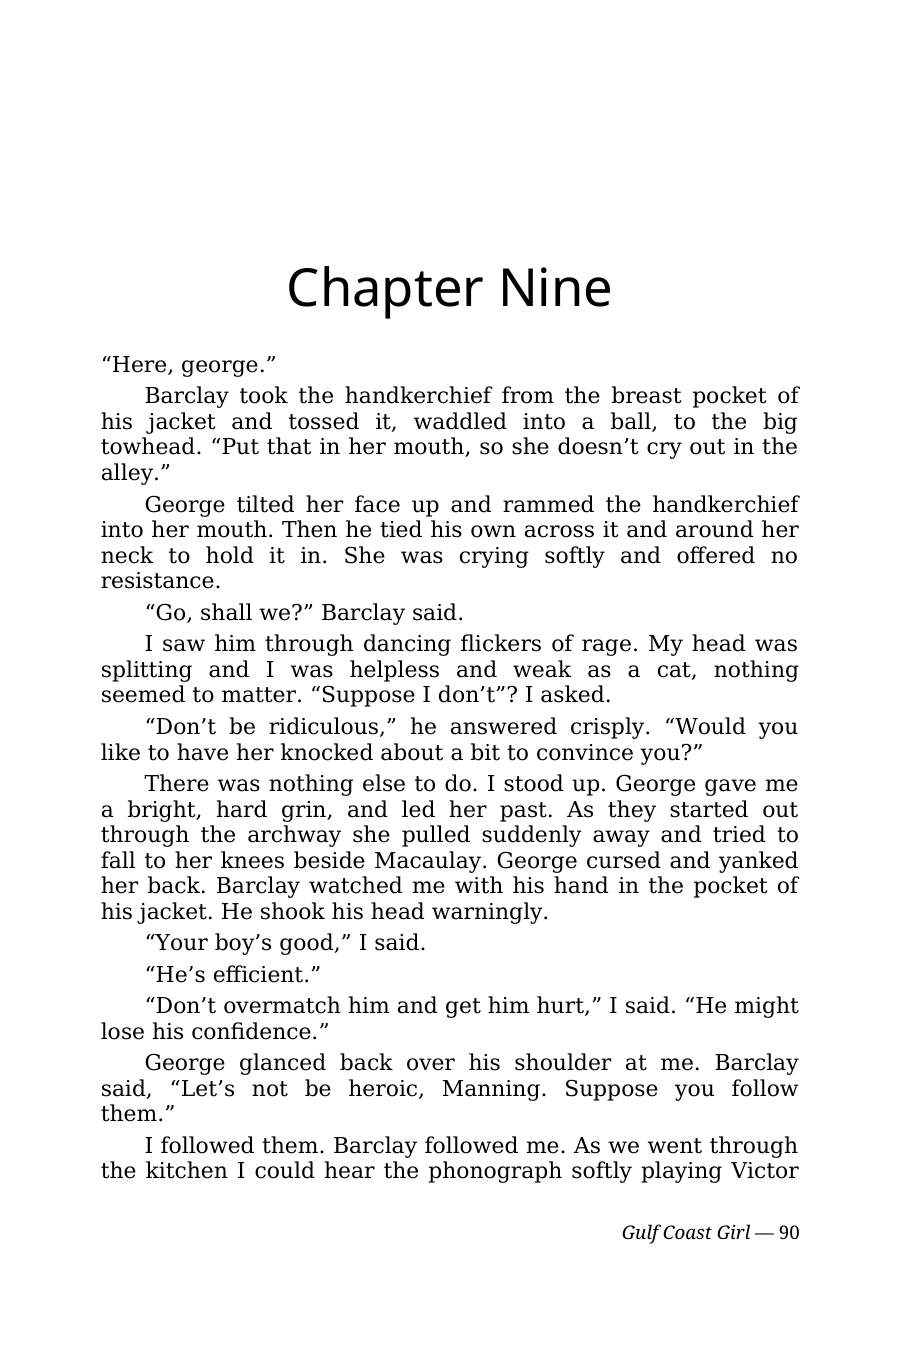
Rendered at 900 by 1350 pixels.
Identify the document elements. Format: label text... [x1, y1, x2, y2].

text George tilted her face up and rammed the handkerchief into her mouth. Then he tied his own across it and around her neck to hold it in. She was crying softly and offered no resistance. [101, 492, 799, 594]
text “Here, george.” [101, 352, 799, 378]
subtitle Chapter Nine [101, 251, 799, 322]
text I followed them. Barclay followed me. As we went through the kitchen I could hear the phonograph softly playing Victor [101, 1133, 799, 1184]
text “Don’t be ridiculous,” he answered crisply. “Would you like to have her knocked about a bit to convince you?” [101, 714, 799, 765]
text George glanced back over his shoulder at me. Barclay said, “Let’s not be heroic, Manning. Suppose you follow them.” [101, 1051, 799, 1127]
text “Go, shall we?” Barclay said. [101, 600, 799, 625]
text Barclay took the handkerchief from the breast pocket of his jacket and tossed it, waddled into a ball, to the big towhead. “Put that in her mouth, so she doesn’t cry out in the alley.” [101, 384, 799, 486]
text “He’s efficient.” [101, 962, 799, 987]
text “Your boy’s good,” I said. [101, 930, 799, 956]
text “Don’t overmatch him and get him hurt,” I said. “He might lose his confidence.” [101, 993, 799, 1044]
text There was nothing else to do. I stood up. George gave me a bright, hard grin, and led her past. As they started out through the archway she pulled suddenly away and tried to fall to her knees beside Macaulay. George cursed and yanked her back. Barclay watched me with his hand in the pocket of his jacket. He shook his head warningly. [101, 771, 799, 924]
text I saw him through dancing flickers of rage. My head was splitting and I was helpless and weak as a cat, nothing seemed to matter. “Suppose I don’t”? I asked. [101, 631, 799, 708]
